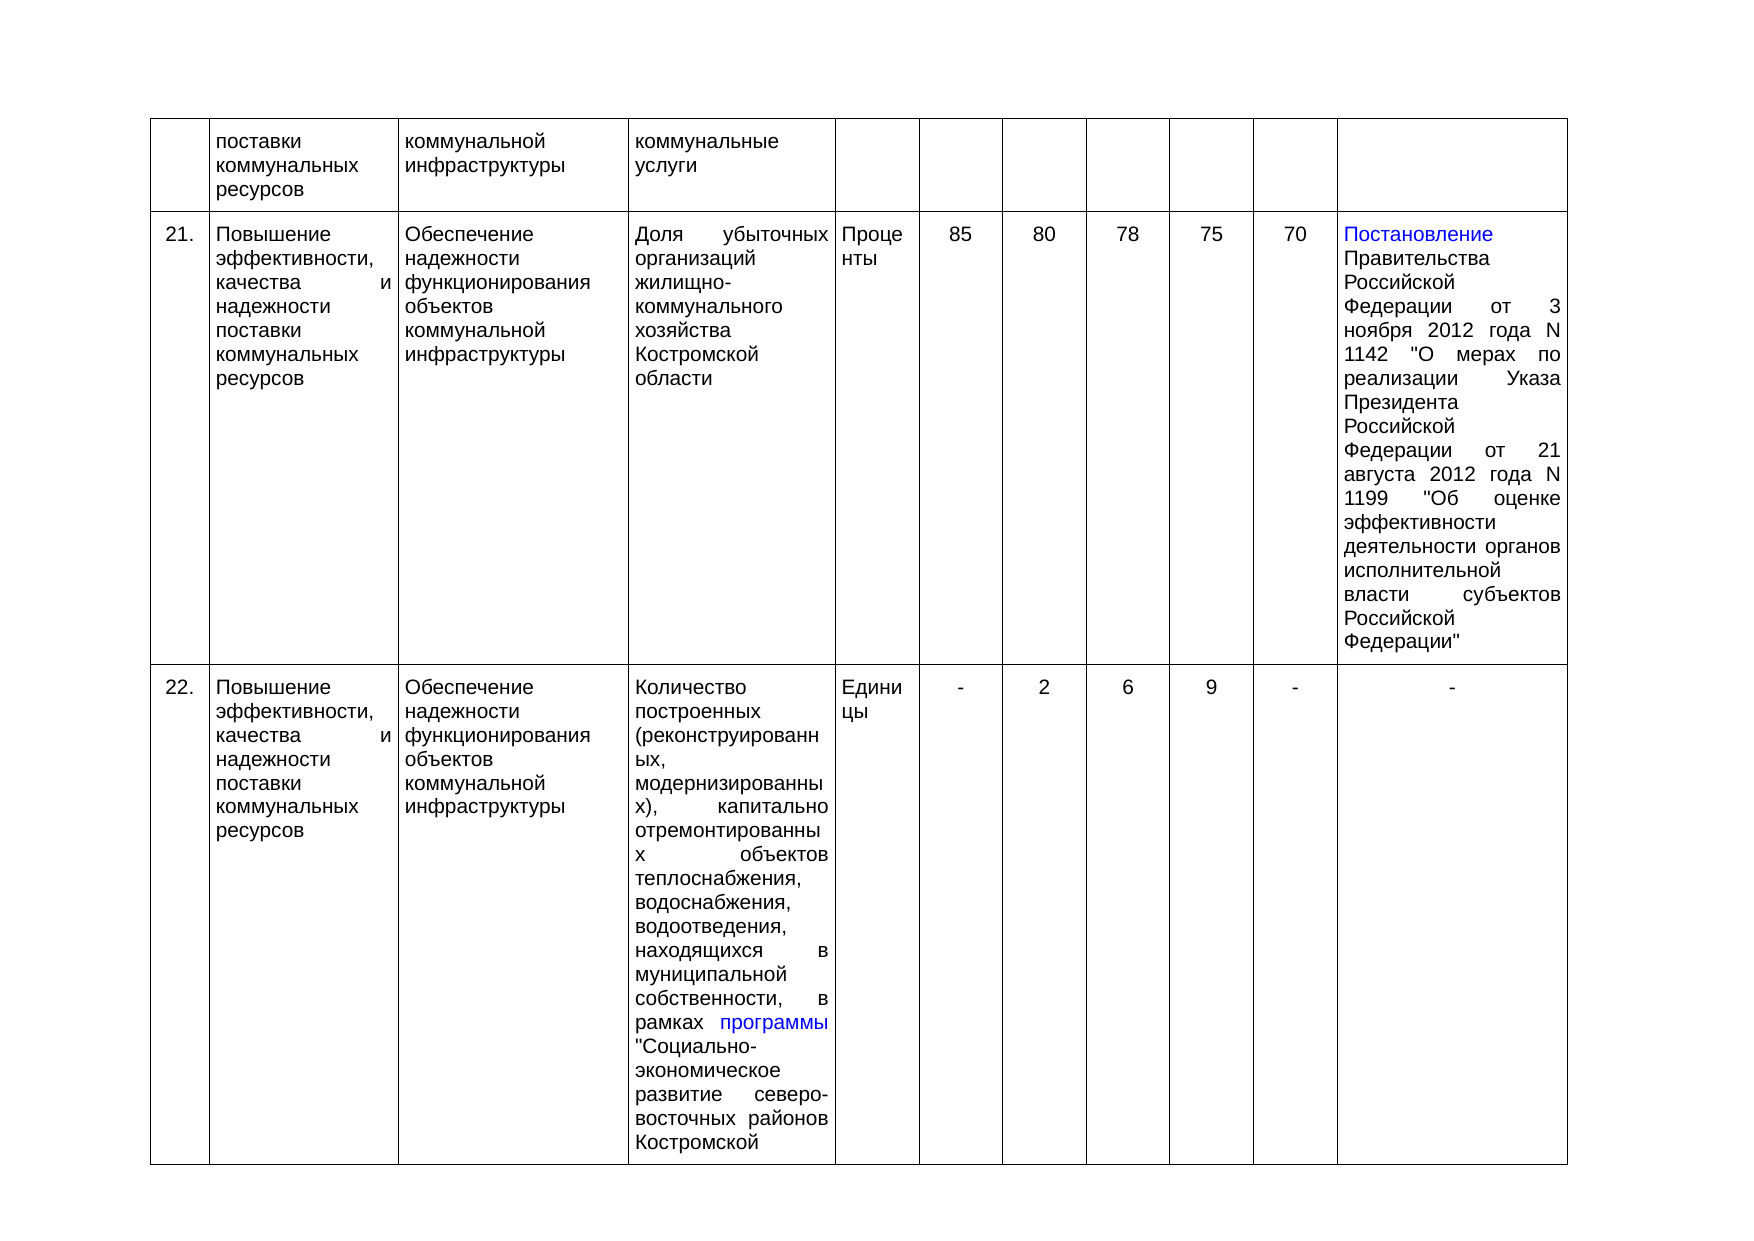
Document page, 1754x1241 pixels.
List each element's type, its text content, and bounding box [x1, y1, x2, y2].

table_cell Повышение эффективности, качества и надежности поставки коммунальных ресурсов [210, 665, 398, 1164]
table_cell 85 [920, 212, 1002, 664]
table_cell 22. [151, 665, 209, 1164]
table_cell Единицы [836, 665, 919, 1164]
table_cell 6 [1087, 665, 1169, 1164]
table_cell [1003, 119, 1086, 211]
table_cell 2 [1003, 665, 1086, 1164]
table_cell Количество построенных (реконструированных, модернизированных), капитально отремонтированных объектов теплоснабжения, водоснабжения, водоотведения, находящихся в муниципальной собственности, в рамках программы "Социально-экономическое развитие северо-восточных районов Костромской [629, 665, 835, 1164]
table_cell [1254, 119, 1337, 211]
table_cell коммунальной инфраструктуры [399, 119, 628, 211]
table_cell 70 [1254, 212, 1337, 664]
table_cell 75 [1170, 212, 1253, 664]
table_cell Доля убыточных организаций жилищно-коммунального хозяйства Костромской области [629, 212, 835, 664]
table_cell - [920, 665, 1002, 1164]
table_cell Повышение эффективности, качества и надежности поставки коммунальных ресурсов [210, 212, 398, 664]
table_cell 80 [1003, 212, 1086, 664]
table_cell - [1338, 665, 1567, 1164]
table_cell [920, 119, 1002, 211]
table_cell поставки коммунальных ресурсов [210, 119, 398, 211]
table_cell 9 [1170, 665, 1253, 1164]
table_cell коммунальные услуги [629, 119, 835, 211]
table_cell - [1254, 665, 1337, 1164]
table_cell [1170, 119, 1253, 211]
table_cell Постановление Правительства Российской Федерации от 3 ноября 2012 года N 1142 "О мерах по реализации Указа Президента Российской Федерации от 21 августа 2012 года N 1199 "Об оценке эффективности деятельности органов исполнительной власти субъектов Российской Федерации" [1338, 212, 1567, 664]
table_cell Обеспечение надежности функционирования объектов коммунальной инфраструктуры [399, 665, 628, 1164]
table_cell - [1338, 119, 1567, 211]
table_cell 21. [151, 212, 209, 664]
table_cell 78 [1087, 212, 1169, 664]
table_cell [151, 119, 209, 211]
table_cell [1087, 119, 1169, 211]
table_cell Обеспечение надежности функционирования объектов коммунальной инфраструктуры [399, 212, 628, 664]
table_cell Проценты [836, 212, 919, 664]
table_cell [836, 119, 919, 211]
